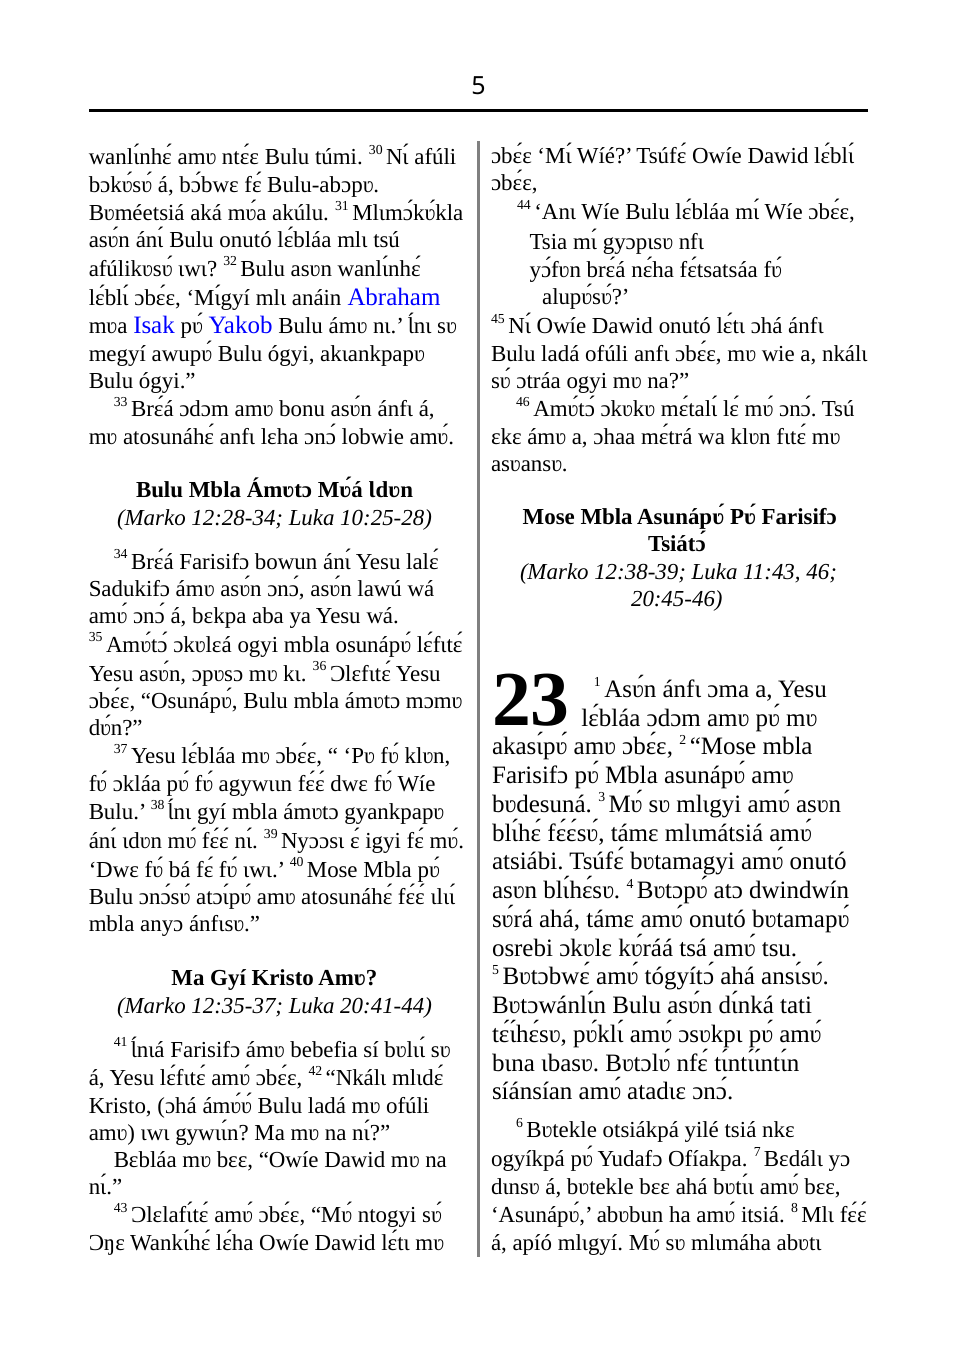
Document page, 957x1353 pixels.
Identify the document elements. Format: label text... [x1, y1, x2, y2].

text Ma Gyí Kristo Amʋ? [90, 963, 465, 990]
text 37 Yesu lɛ́bláa mʋ ɔbɛ́ɛ, “ ‘Pʋ fʋ́ klʋn, fʋ́ ɔkláa pʋ́ fʋ́ agywɩɩn fɛ́ɛ́ dwɛ fʋ́ Wíe Bulu.’ 38 Ɩ́nɩ gyí mbla ámʋtɔ gyankpapʋ ánɩ́ ɩdʋn mʋ́ fɛ́ɛ́ nɩ́. 39 Nyɔɔsɩ ɛ́ igyi fɛ́ mʋ́. ‘Dwɛ fʋ́ bá fɛ́ fʋ́ ɩwɩ.’ 40 Mose Mbla pʋ́ Bulu ɔnɔ́sʋ́ atɔɩ́pʋ́ amʋ atosunáhɛ́ fɛ́ɛ́ ɩlɩɩ́ mbla anyɔ ánfɩsʋ.” [88, 741, 466, 937]
text 33 Brɛ́á ɔdɔm amʋ bonu asʋ́n ánfɩ á, mʋ atosunáhɛ́ anfɩ lɛha ɔnɔ́ lobwie amʋ́. [88, 393, 466, 449]
text 34 Brɛ́á Farisifɔ bowun ánɩ́ Yesu lalɛ́ Sadukifɔ ámʋ asʋ́n ɔnɔ́, asʋ́n lawú wá amʋ́ ɔnɔ́ á, bɛkpa aba ya Yesu wá. 35 Amʋ́tɔ́ ɔkʋlɛá ogyi mbla osunápʋ́ lɛ́fɩtɛ́ Yesu asʋ́n, ɔpʋsɔ mʋ kɩ. 36 Ɔlɛfɩtɛ́ Yesu ɔbɛ́ɛ, “Osunápʋ́, Bulu mbla ámʋtɔ mɔmʋ dʋ́n?” [88, 546, 466, 741]
text (Marko 12:28-34; Luka 10:25-28) [90, 502, 465, 539]
text Tsia mɩ́ gyɔpɩsʋ nfɩ [529, 227, 867, 254]
text Bulu Mbla Ámʋtɔ Mʋ́á Ɩdʋn [90, 475, 465, 502]
text ɔbɛ́ɛ ‘Mɩ́ Wíé?’ Tsúfɛ́ Owíe Dawid lɛ́blɩ́ ɔbɛ́ɛ, [491, 141, 868, 195]
text 45 Nɩ́ Owíe Dawid onutó lɛ́tɩ ɔhá ánfɩ Bulu ladá ofúli anfɩ ɔbɛ́ɛ, mʋ wie a, nkálɩ sʋ́ ɔtráa ogyi mʋ na?” [491, 311, 868, 393]
text 23 1 Asʋ́n ánfɩ ɔma a, Yesu lɛ́bláa ɔdɔm amʋ pʋ́ mʋ akasɩ́pʋ́ amʋ ɔbɛ́ɛ, 2 “Mose mbla Farisifɔ pʋ́ Mbla asunápʋ́ amʋ bʋdesuná. 3 Mʋ́ sʋ mlɩgyi amʋ́ asʋn blɩ́hɛ́ fɛ́ɛ́sʋ́, támɛ mlɩmátsiá amʋ́ atsiábi. Tsúfɛ́ bʋtamagyi amʋ́ onutó asʋn blɩ́hɛ́sʋ. 4 Bʋtɔpʋ́ atɔ dwindwín sʋ́rá ahá, támɛ amʋ́ onutó bʋtamapʋ́ osrebi ɔkʋlɛ kʋ́ráá tsá amʋ́ tsu. 5 Bʋtɔbwɛ́ amʋ́ tógyítɔ́ ahá ansɩ́sʋ́. Bʋtɔwánlɩ́n Bulu asʋ́n dɩ́nká tati tɛ́ɩ́hɛ́sʋ, pʋ́klɩ́ amʋ́ ɔsʋkpɩ pʋ́ amʋ́ bɩna ɩbasʋ. Bʋtɔlʋ́ nfɛ́ tɩ́ntɩ́ɩ́ntɩ́n síánsían amʋ́ atadɩɛ ɔnɔ́. [492, 657, 867, 1113]
text 46 Amʋ́tɔ́ ɔkʋkʋ mɛ́talɩ́ lɛ́ mʋ́ ɔnɔ́. Tsú ɛkɛ ámʋ a, ɔhaa mɛ́trá wa klʋn fɩtɛ́ mʋ asʋansʋ. [491, 393, 868, 476]
text wanlɩ́nhɛ́ amʋ ntɛ́ɛ Bulu túmi. 30 Nɩ́ afúli bɔkʋ́sʋ́ á, bɔ́bwɛ fɛ́ Bulu-abɔpʋ. Bʋméetsiá aká mʋ́a akúlu. 31 Mlɩmɔ́kʋ́kla asʋ́n ánɩ́ Bulu onutó lɛ́bláa mlɩ tsú afúlikʋsʋ́ ɩwɩ? 32 Bulu asʋn wanlɩ́nhɛ́ lɛ́blɩ́ ɔbɛ́ɛ, ‘Mɩ́gyí mlɩ anáin Abraham mʋa Isak pʋ́ Yakob Bulu ámʋ nɩ.’ Ɩ́nɩ sʋ megyí awupʋ́ Bulu ógyi, akɩankpapʋ Bulu ógyi.” [88, 141, 466, 393]
text Mose Mbla Asunápʋ́ Pʋ́ Farisifɔ Tsiátɔ́ [492, 503, 867, 557]
text 6 Bʋtekle otsiákpá yilé tsiá nkɛ ogyíkpá pʋ́ Yudafɔ Ofíakpa. 7 Bɛdálɩ yɔ dɩnsʋ á, bʋtekle bɛɛ ahá bʋtɩ́ɩ amʋ́ bɛɛ, ‘Asunápʋ́,’ abʋbun ha amʋ́ itsiá. 8 Mlɩ fɛ́ɛ́ á, apíó mlɩgyí. Mʋ́ sʋ mlɩmáha abʋtɩ [491, 1114, 868, 1255]
text 43 Ɔlɛlafɩ́tɛ́ amʋ́ ɔbɛ́ɛ, “Mʋ́ ntogyi sʋ́ Ɔŋɛ Wankɩ́hɛ́ lɛ́ha Owíe Dawid lɛ́tɩ mʋ [88, 1199, 466, 1255]
text (Marko 12:38-39; Luka 11:43, 46; 20:45-46) [492, 557, 867, 620]
text yɔ́fʋn brɛ́á nɛ́ha fɛ́tsatsáa fʋ́ alupʋ́sʋ́?’ [529, 254, 867, 309]
text 44 ‘Anɩ Wíe Bulu lɛ́bláa mɩ́ Wíe ɔbɛ́ɛ, [517, 196, 867, 225]
text (Marko 12:35-37; Luka 20:41-44) [90, 990, 465, 1026]
text 41 Ɩ́nɩá Farisifɔ ámʋ bebefia sí bʋlɩɩ́ sʋ á, Yesu lɛ́fɩtɛ́ amʋ́ ɔbɛ́ɛ, 42 “Nkálɩ mlɩdɛ́ Kristo, (ɔhá ámʋ́ʋ́ Bulu ladá mʋ ofúli amʋ) ɩwɩ gywɩɩ́n? Ma mʋ na nɩ́?” [88, 1034, 466, 1145]
text Bɛbláa mʋ bɛɛ, “Owíe Dawid mʋ na nɩ́.” [88, 1145, 466, 1199]
